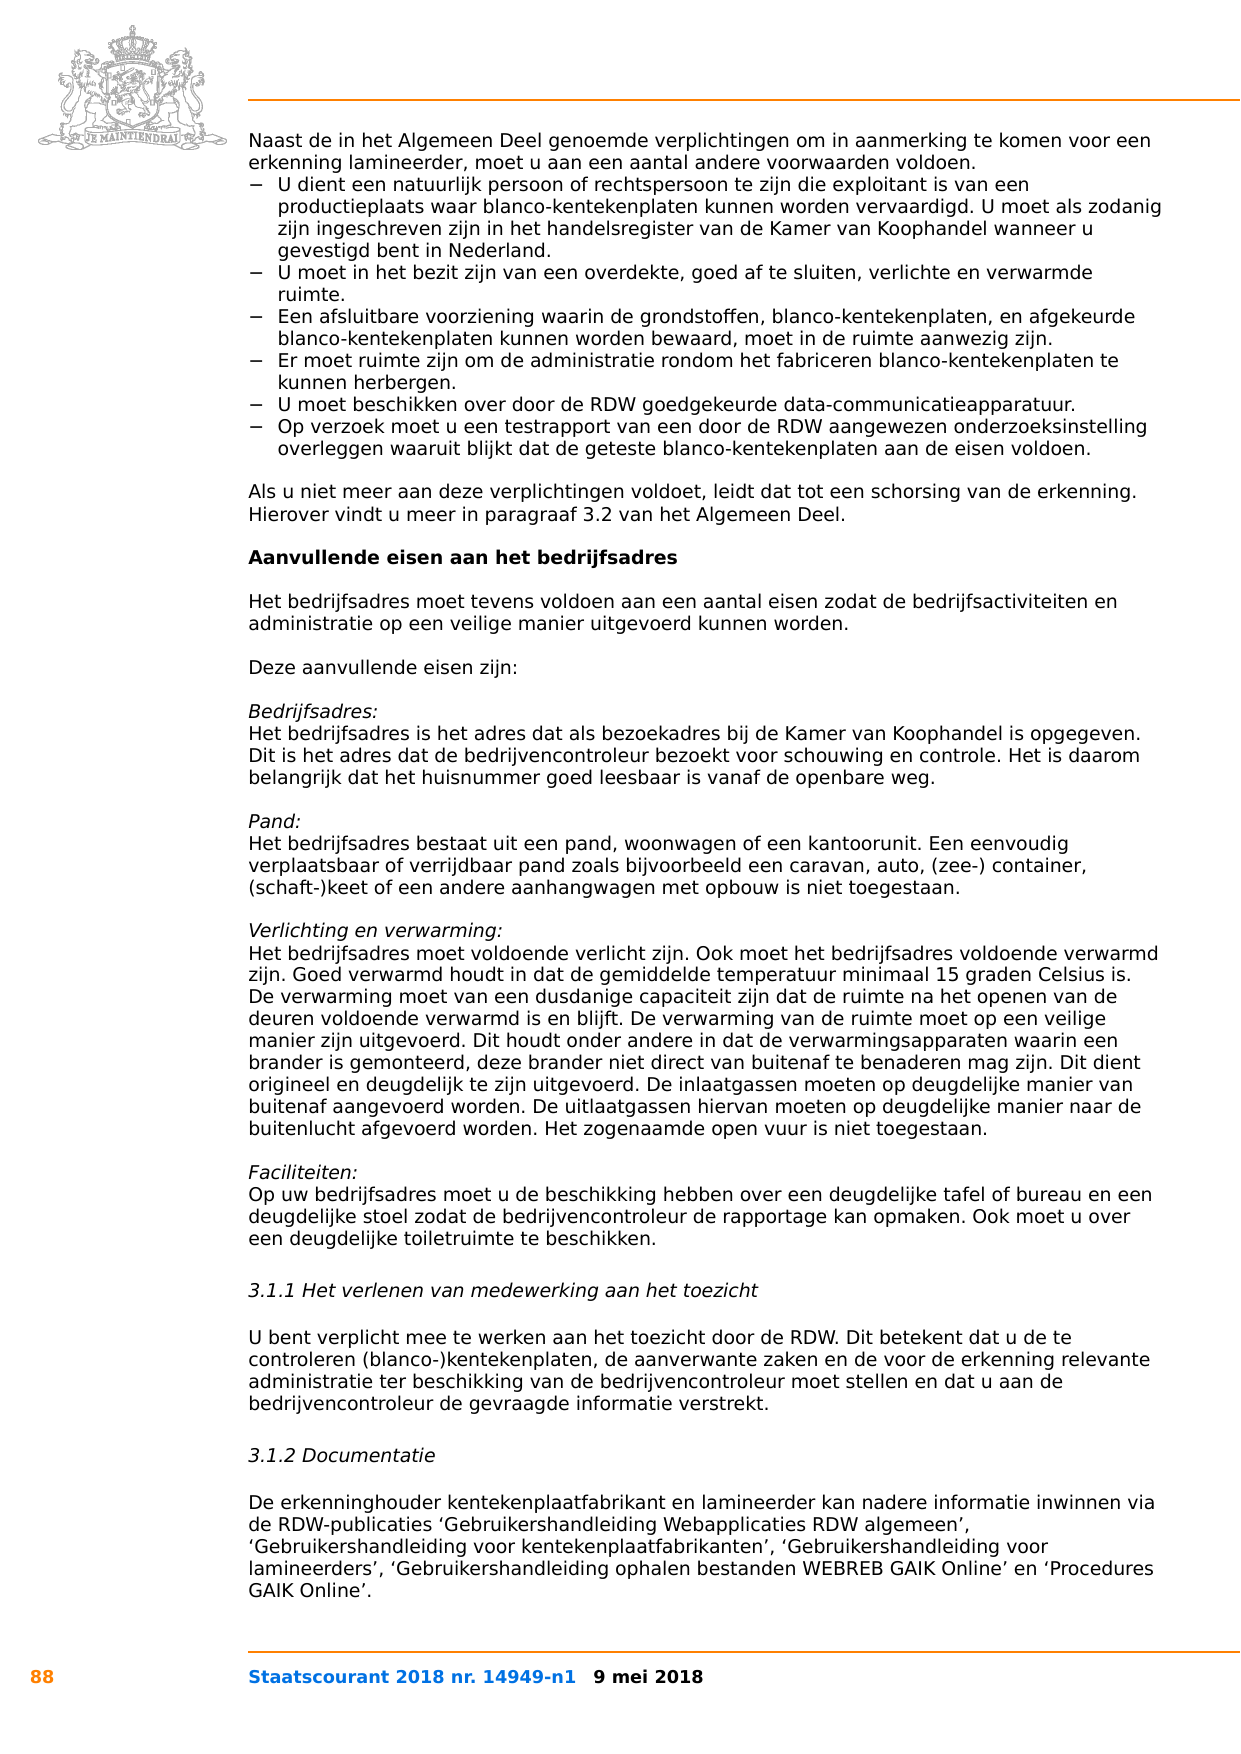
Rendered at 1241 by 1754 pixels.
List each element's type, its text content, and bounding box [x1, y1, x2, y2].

text − Op verzoek moet u een testrapport van een door de RDW aangewezen onderzoeksinstelling overleggen waaruit blijkt dat de geteste blanco-kentekenplaten aan de eisen voldoen. [248, 416, 1163, 459]
subtitle 3.1.2 Documentatie [248, 1445, 1163, 1467]
text − U moet beschikken over door de RDW goedgekeurde data-communicatieapparatuur. [248, 394, 1163, 416]
text Pand: [248, 811, 1163, 833]
text − Een afsluitbare voorziening waarin de grondstoffen, blanco-kentekenplaten, en afgekeurde blanco-kentekenplaten kunnen worden bewaard, moet in de ruimte aanwezig zijn. [248, 306, 1163, 350]
subtitle 3.1.1 Het verlenen van medewerking aan het toezicht [248, 1280, 1163, 1302]
text Het bedrijfsadres is het adres dat als bezoekadres bij de Kamer van Koophandel is opgegeven. Dit is het adres dat de bedrijvencontroleur bezoekt voor schouwing en controle. Het is daarom belangrijk dat het huisnummer goed leesbaar is vanaf de openbare weg. [248, 723, 1163, 789]
picture [38, 25, 227, 150]
text Op uw bedrijfsadres moet u de beschikking hebben over een deugdelijke tafel of bureau en een deugdelijke stoel zodat de bedrijvencontroleur de rapportage kan opmaken. Ook moet u over een deugdelijke toiletruimte te beschikken. [248, 1184, 1163, 1250]
text Bedrijfsadres: [248, 701, 1163, 723]
text Het bedrijfsadres moet tevens voldoen aan een aantal eisen zodat de bedrijfsactiviteiten en administratie op een veilige manier uitgevoerd kunnen worden. [248, 591, 1163, 635]
text − Er moet ruimte zijn om de administratie rondom het fabriceren blanco-kentekenplaten te kunnen herbergen. [248, 350, 1163, 394]
text − U moet in het bezit zijn van een overdekte, goed af te sluiten, verlichte en verwarmde ruimte. [248, 262, 1163, 306]
text Verlichting en verwarming: [248, 920, 1163, 942]
text Faciliteiten: [248, 1162, 1163, 1184]
text Het bedrijfsadres bestaat uit een pand, woonwagen of een kantoorunit. Een eenvoudig verplaatsbaar of verrijdbaar pand zoals bijvoorbeeld een caravan, auto, (zee-) container, (schaft-)keet of een andere aanhangwagen met opbouw is niet toegestaan. [248, 833, 1163, 898]
text Het bedrijfsadres moet voldoende verlicht zijn. Ook moet het bedrijfsadres voldoende verwarmd zijn. Goed verwarmd houdt in dat de gemiddelde temperatuur minimaal 15 graden Celsius is. De verwarming moet van een dusdanige capaciteit zijn dat de ruimte na het openen van de deuren voldoende verwarmd is en blijft. De verwarming van de ruimte moet op een veilige manier zijn uitgevoerd. Dit houdt onder andere in dat de verwarmingsapparaten waarin een brander is gemonteerd, deze brander niet direct van buitenaf te benaderen mag zijn. Dit dient origineel en deugdelijk te zijn uitgevoerd. De inlaatgassen moeten op deugdelijke manier van buitenaf aangevoerd worden. De uitlaatgassen hiervan moeten op deugdelijke manier naar de buitenlucht afgevoerd worden. Het zogenaamde open vuur is niet toegestaan. [248, 942, 1163, 1140]
text Deze aanvullende eisen zijn: [248, 657, 1163, 679]
text Naast de in het Algemeen Deel genoemde verplichtingen om in aanmerking te komen voor een erkenning lamineerder, moet u aan een aantal andere voorwaarden voldoen. [248, 130, 1163, 174]
text − U dient een natuurlijk persoon of rechtspersoon te zijn die exploitant is van een productieplaats waar blanco-kentekenplaten kunnen worden vervaardigd. U moet als zodanig zijn ingeschreven zijn in het handelsregister van de Kamer van Koophandel wanneer u gevestigd bent in Nederland. [248, 174, 1163, 262]
text De erkenninghouder kentekenplaatfabrikant en lamineerder kan nadere informatie inwinnen via de RDW-publicaties ‘Gebruikershandleiding Webapplicaties RDW algemeen’, ‘Gebruikershandleiding voor kentekenplaatfabrikanten’, ‘Gebruikershandleiding voor lamineerders’, ‘Gebruikershandleiding ophalen bestanden WEBREB GAIK Online’ en ‘Procedures GAIK Online’. [248, 1492, 1163, 1602]
text Als u niet meer aan deze verplichtingen voldoet, leidt dat tot een schorsing van de erkenning. Hierover vindt u meer in paragraaf 3.2 van het Algemeen Deel. [248, 481, 1163, 525]
subtitle Aanvullende eisen aan het bedrijfsadres [248, 547, 1163, 569]
text U bent verplicht mee te werken aan het toezicht door de RDW. Dit betekent dat u de te controleren (blanco-)kentekenplaten, de aanverwante zaken en de voor de erkenning relevante administratie ter beschikking van de bedrijvencontroleur moet stellen en dat u aan de bedrijvencontroleur de gevraagde informatie verstrekt. [248, 1327, 1163, 1415]
